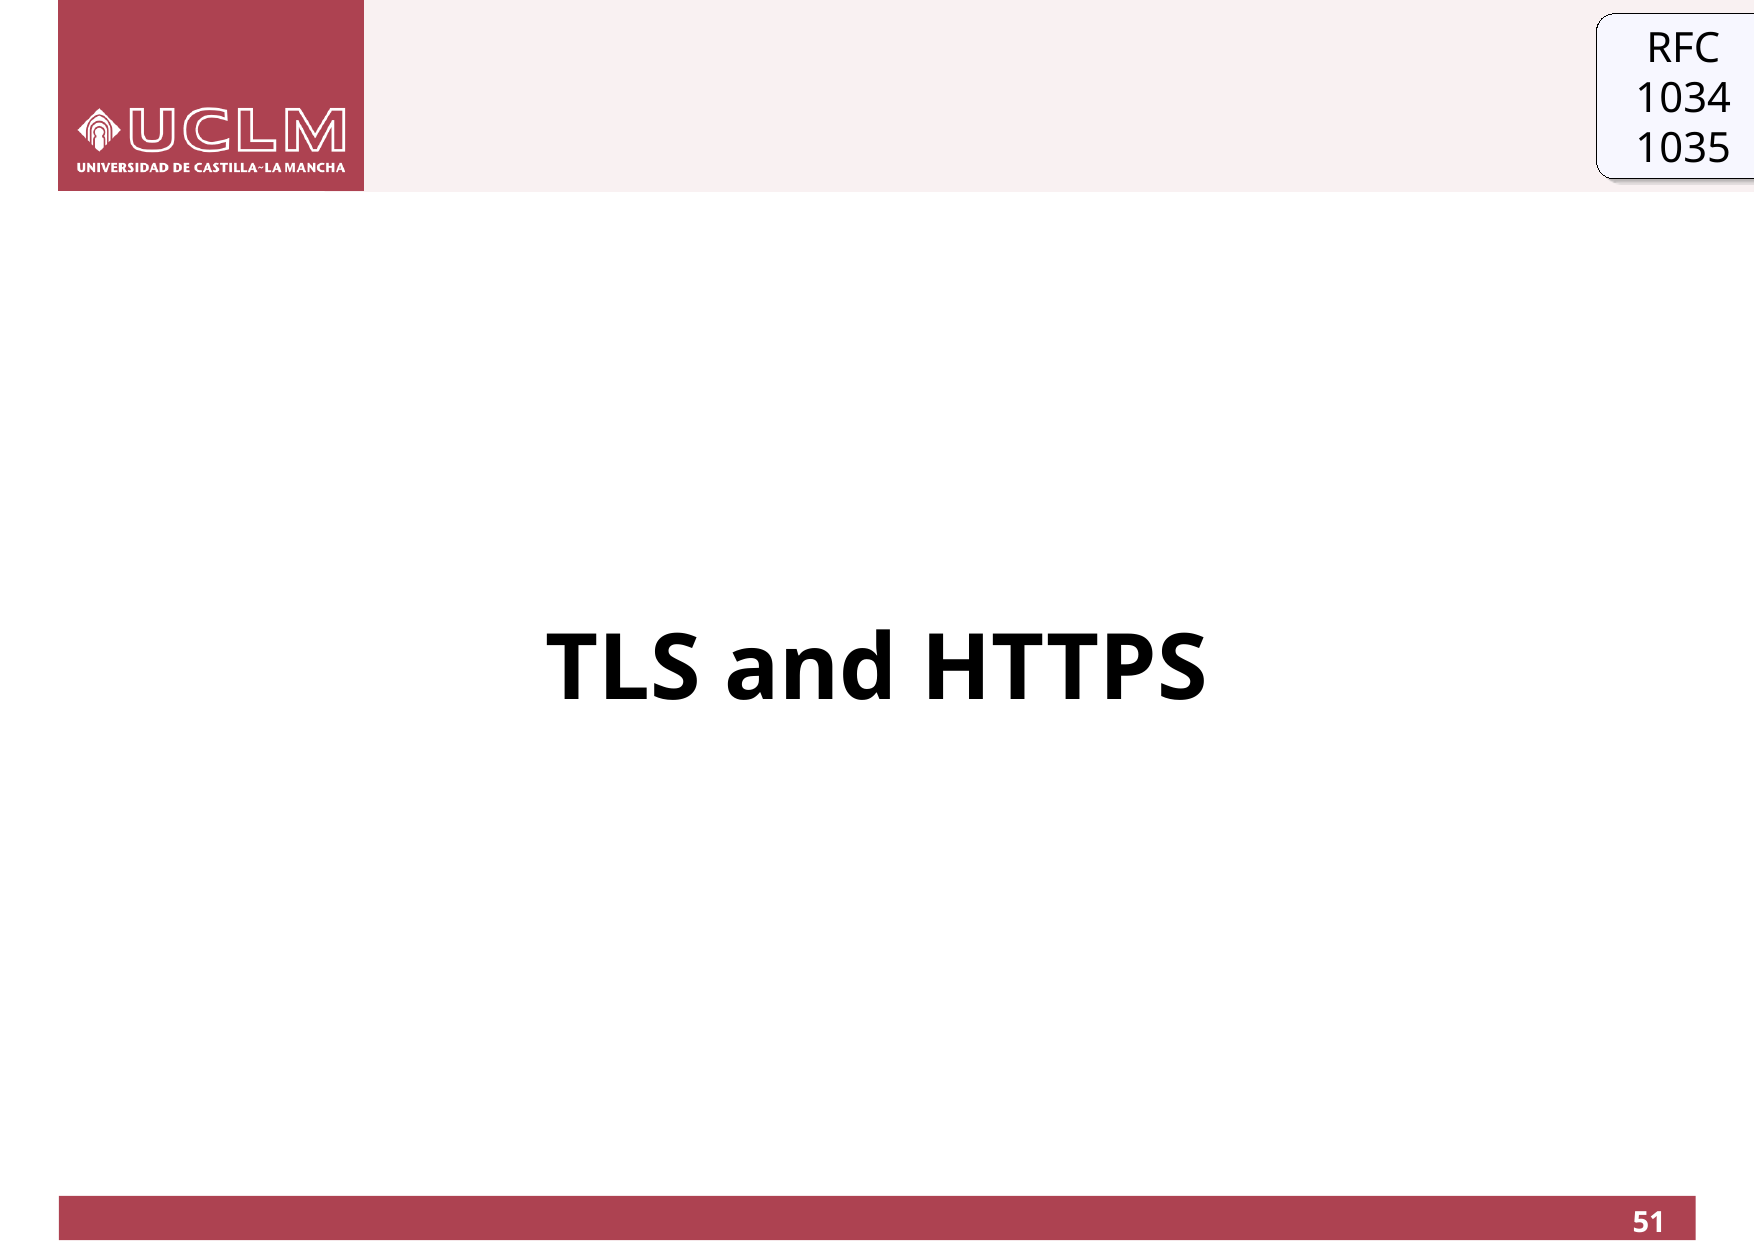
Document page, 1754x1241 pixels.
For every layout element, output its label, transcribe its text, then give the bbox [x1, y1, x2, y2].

subtitle TLS and HTTPS [87, 254, 1667, 1074]
picture [58, 0, 364, 191]
text_box RFC 1034 1035 [1596, 13, 1754, 179]
